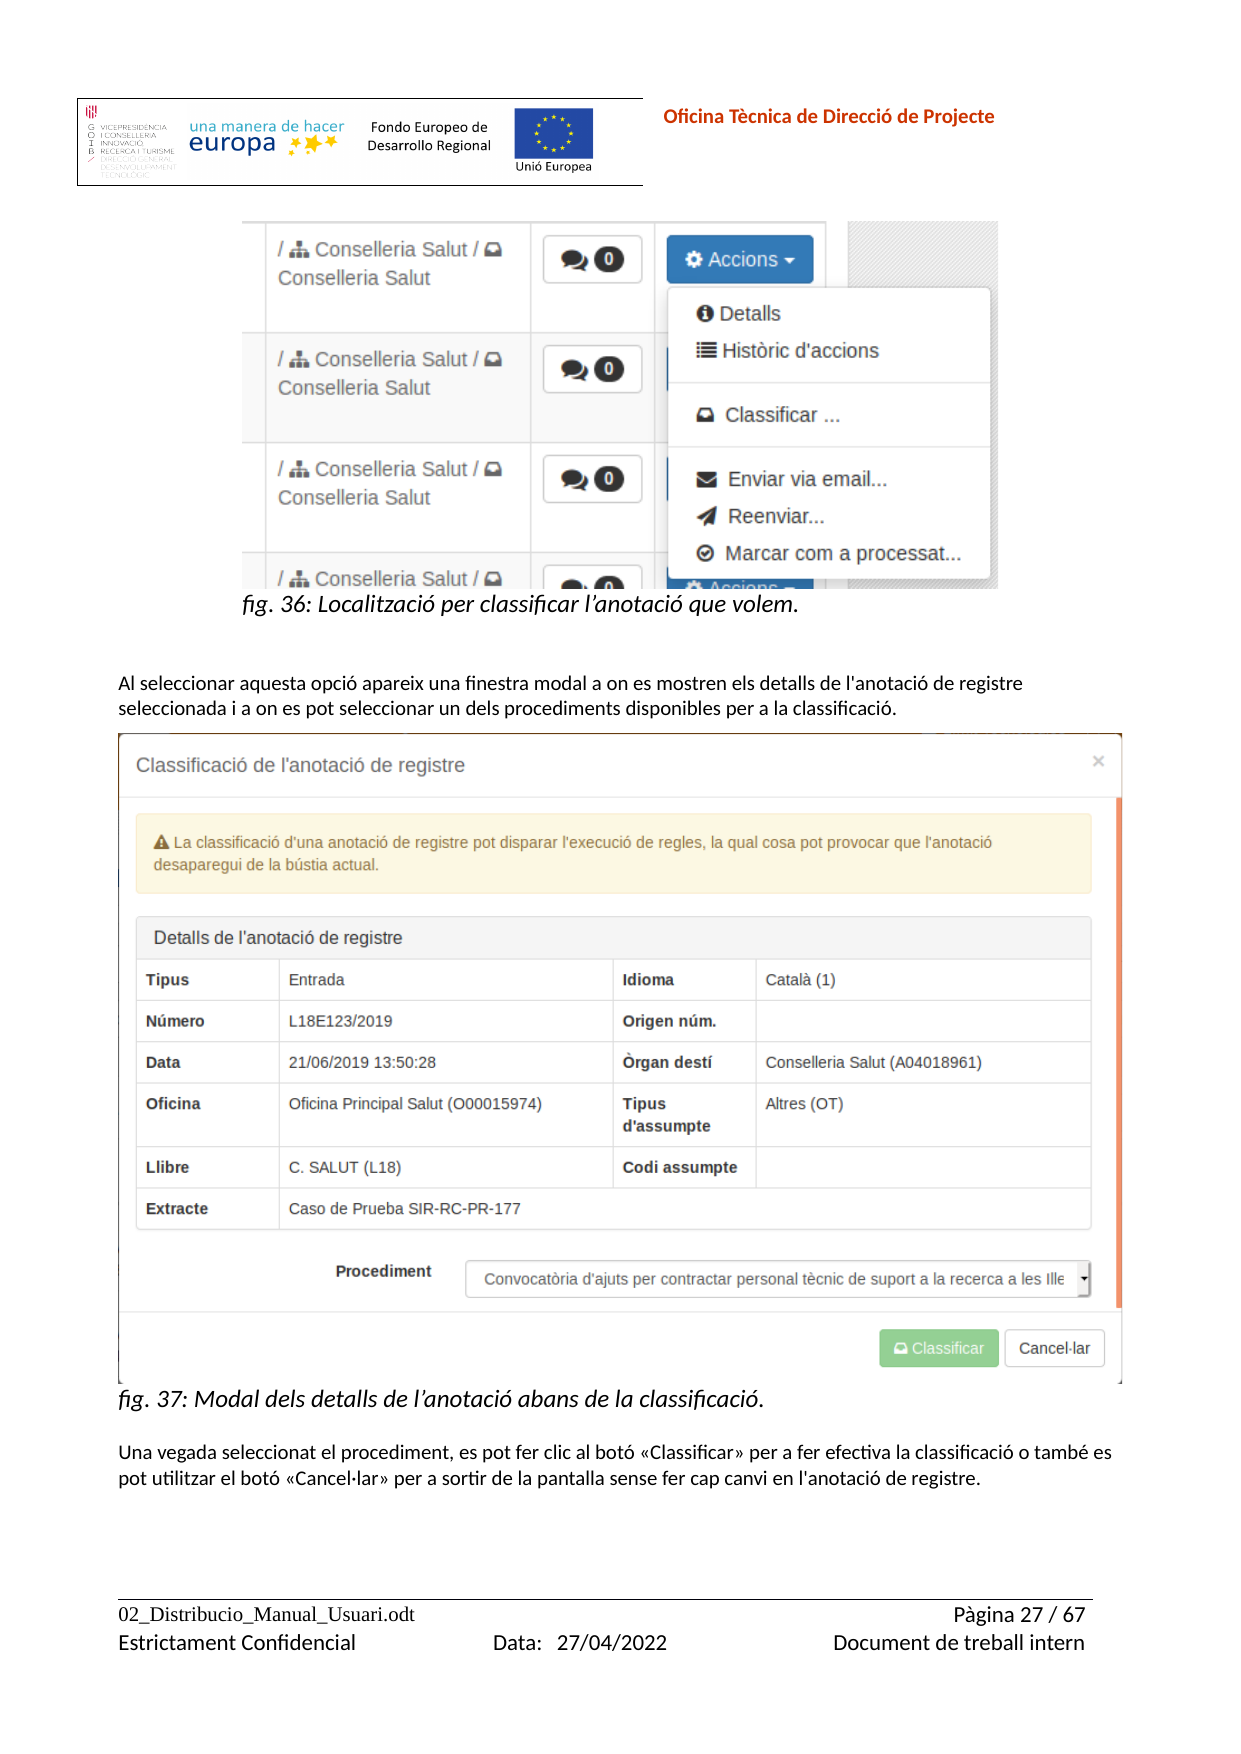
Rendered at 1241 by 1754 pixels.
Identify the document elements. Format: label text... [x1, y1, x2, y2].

picture [82, 103, 181, 180]
text Al seleccionar aquesta opció apareix una finestra modal a on es mostren els detalls de l'anotació de registre seleccionada i a on es pot seleccionar un dels procediments disponibles per a la classificació. [118, 670, 1122, 721]
text fig. 36: Localització per classificar l’anotació que volem. [242, 589, 998, 619]
picture [187, 103, 599, 180]
picture [118, 733, 1123, 1384]
text Una vegada seleccionat el procediment, es pot fer clic al botó «Classificar» per a fer efectiva la classificació o també es pot utilitzar el botó «Cancel·lar» per a sortir de la pantalla sense fer cap canvi en l'anotació de registre. [118, 1439, 1122, 1490]
picture [242, 221, 999, 589]
text fig. 37: Modal dels detalls de l’anotació abans de la classificació. [118, 1384, 1122, 1414]
